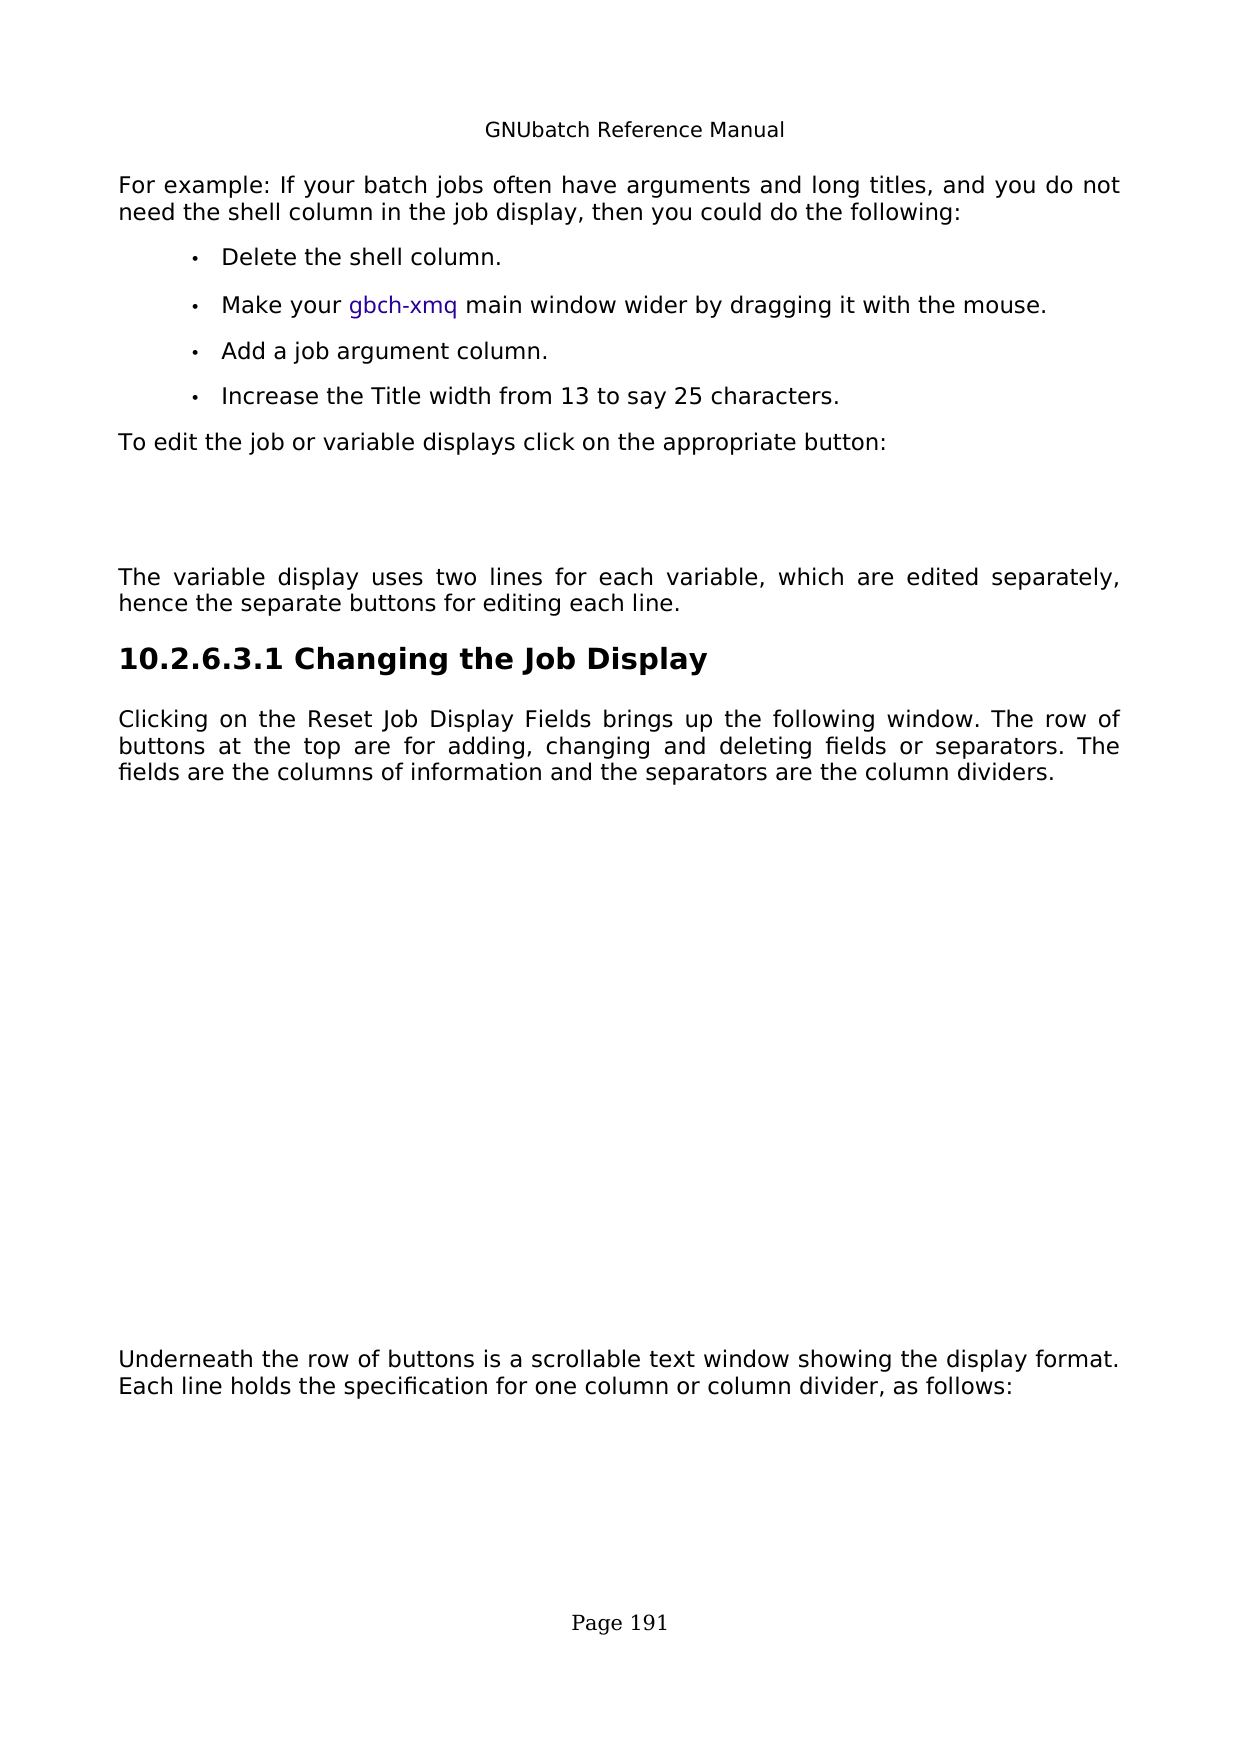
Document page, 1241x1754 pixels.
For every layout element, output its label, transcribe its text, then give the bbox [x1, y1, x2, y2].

subtitle Changing the Job Display [118, 642, 1122, 677]
text To edit the job or variable displays click on the appropriate button: [118, 429, 1122, 455]
list Make your gbch-xmq main window wider by dragging it with the mouse. [192, 289, 1122, 320]
list Increase the Title width from 13 to say 25 characters. [192, 383, 1122, 410]
text The variable display uses two lines for each variable, which are edited separately, hence the separate buttons for editing each line. [118, 564, 1122, 617]
list Add a job argument column. [192, 338, 1122, 365]
text Clicking on the Reset Job Display Fields brings up the following window. The row of buttons at the top are for adding, changing and deleting fields or separators. The fields are the columns of information and the separators are the column dividers. [118, 706, 1122, 786]
text Underneath the row of buttons is a scrollable text window showing the display format. Each line holds the specification for one column or column divider, as follows: [118, 1346, 1122, 1400]
text For example: If your batch jobs often have arguments and long titles, and you do not need the shell column in the job display, then you could do the following: [118, 172, 1122, 225]
list Delete the shell column. [192, 244, 1122, 271]
